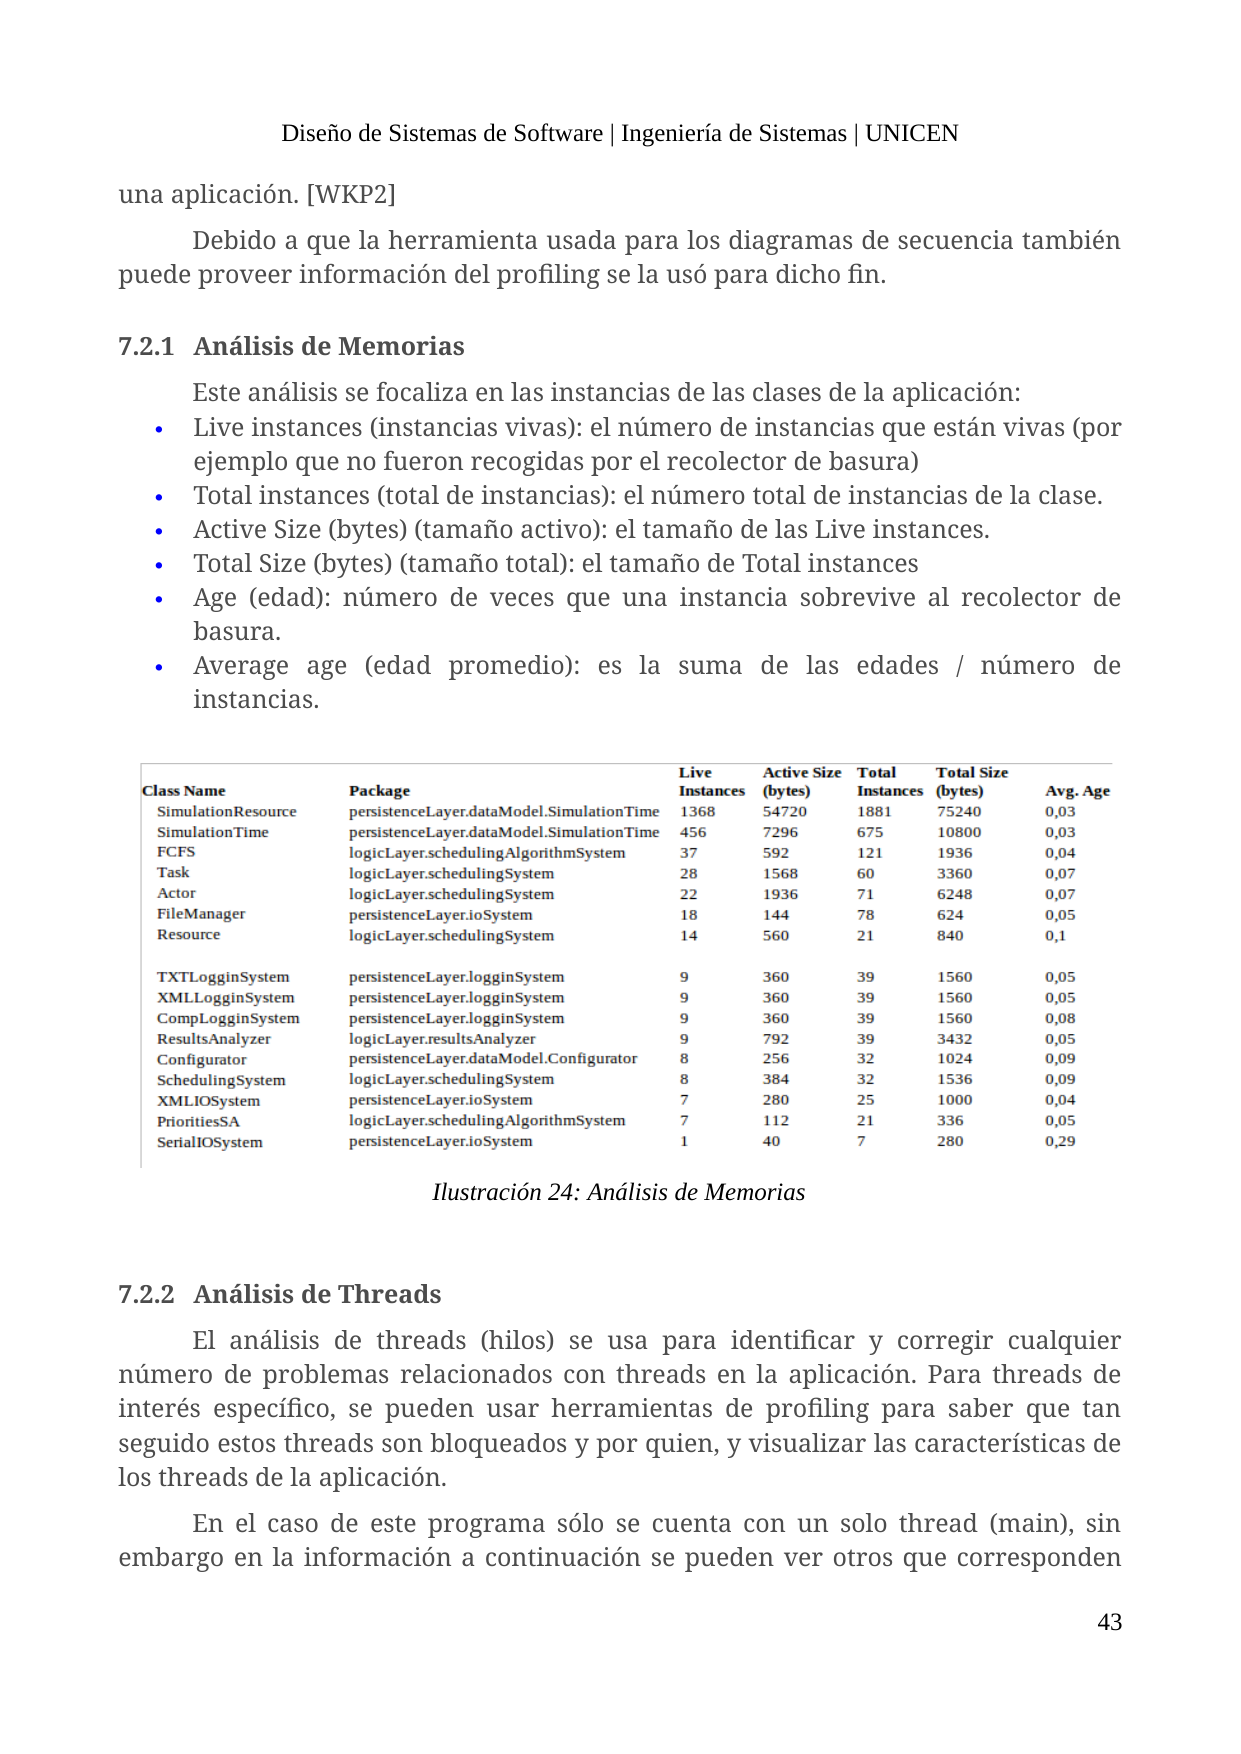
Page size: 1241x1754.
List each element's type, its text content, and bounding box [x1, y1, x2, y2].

list Live instances (instancias vivas): el número de instancias que están vivas (por ejemplo que no fueron recogidas por el recolector de basura) [156, 409, 1122, 477]
text El análisis de threads (hilos) se usa para identificar y corregir cualquier número de problemas relacionados con threads en la aplicación. Para threads de interés específico, se pueden usar herramientas de profiling para saber que tan seguido estos threads son bloqueados y por quien, y visualizar las características de los threads de la aplicación. [118, 1323, 1122, 1493]
text En el caso de este programa sólo se cuenta con un solo thread (main), sin embargo en la información a continuación se pueden ver otros que corresponden [118, 1506, 1122, 1574]
list Average age (edad promedio): es la suma de las edades / número de instancias. [156, 648, 1122, 716]
subtitle Análisis de Memorias [118, 328, 1122, 363]
picture [138, 763, 1113, 1168]
text Este análisis se focaliza en las instancias de las clases de la aplicación: [118, 375, 1122, 409]
list Active Size (bytes) (tamaño activo): el tamaño de las Live instances. [156, 511, 1122, 545]
list Total instances (total de instancias): el número total de instancias de la clase. [156, 477, 1122, 511]
text Debido a que la herramienta usada para los diagramas de secuencia también puede proveer información del profiling se la usó para dicho fin. [118, 223, 1122, 291]
list Age (edad): número de veces que una instancia sobrevive al recolector de basura. [156, 579, 1122, 648]
text Ilustración 24: Análisis de Memorias [122, 1177, 1118, 1205]
subtitle Análisis de Threads [118, 1276, 1122, 1311]
list Total Size (bytes) (tamaño total): el tamaño de Total instances [156, 545, 1122, 579]
text una aplicación. [WKP2] [118, 176, 1122, 210]
